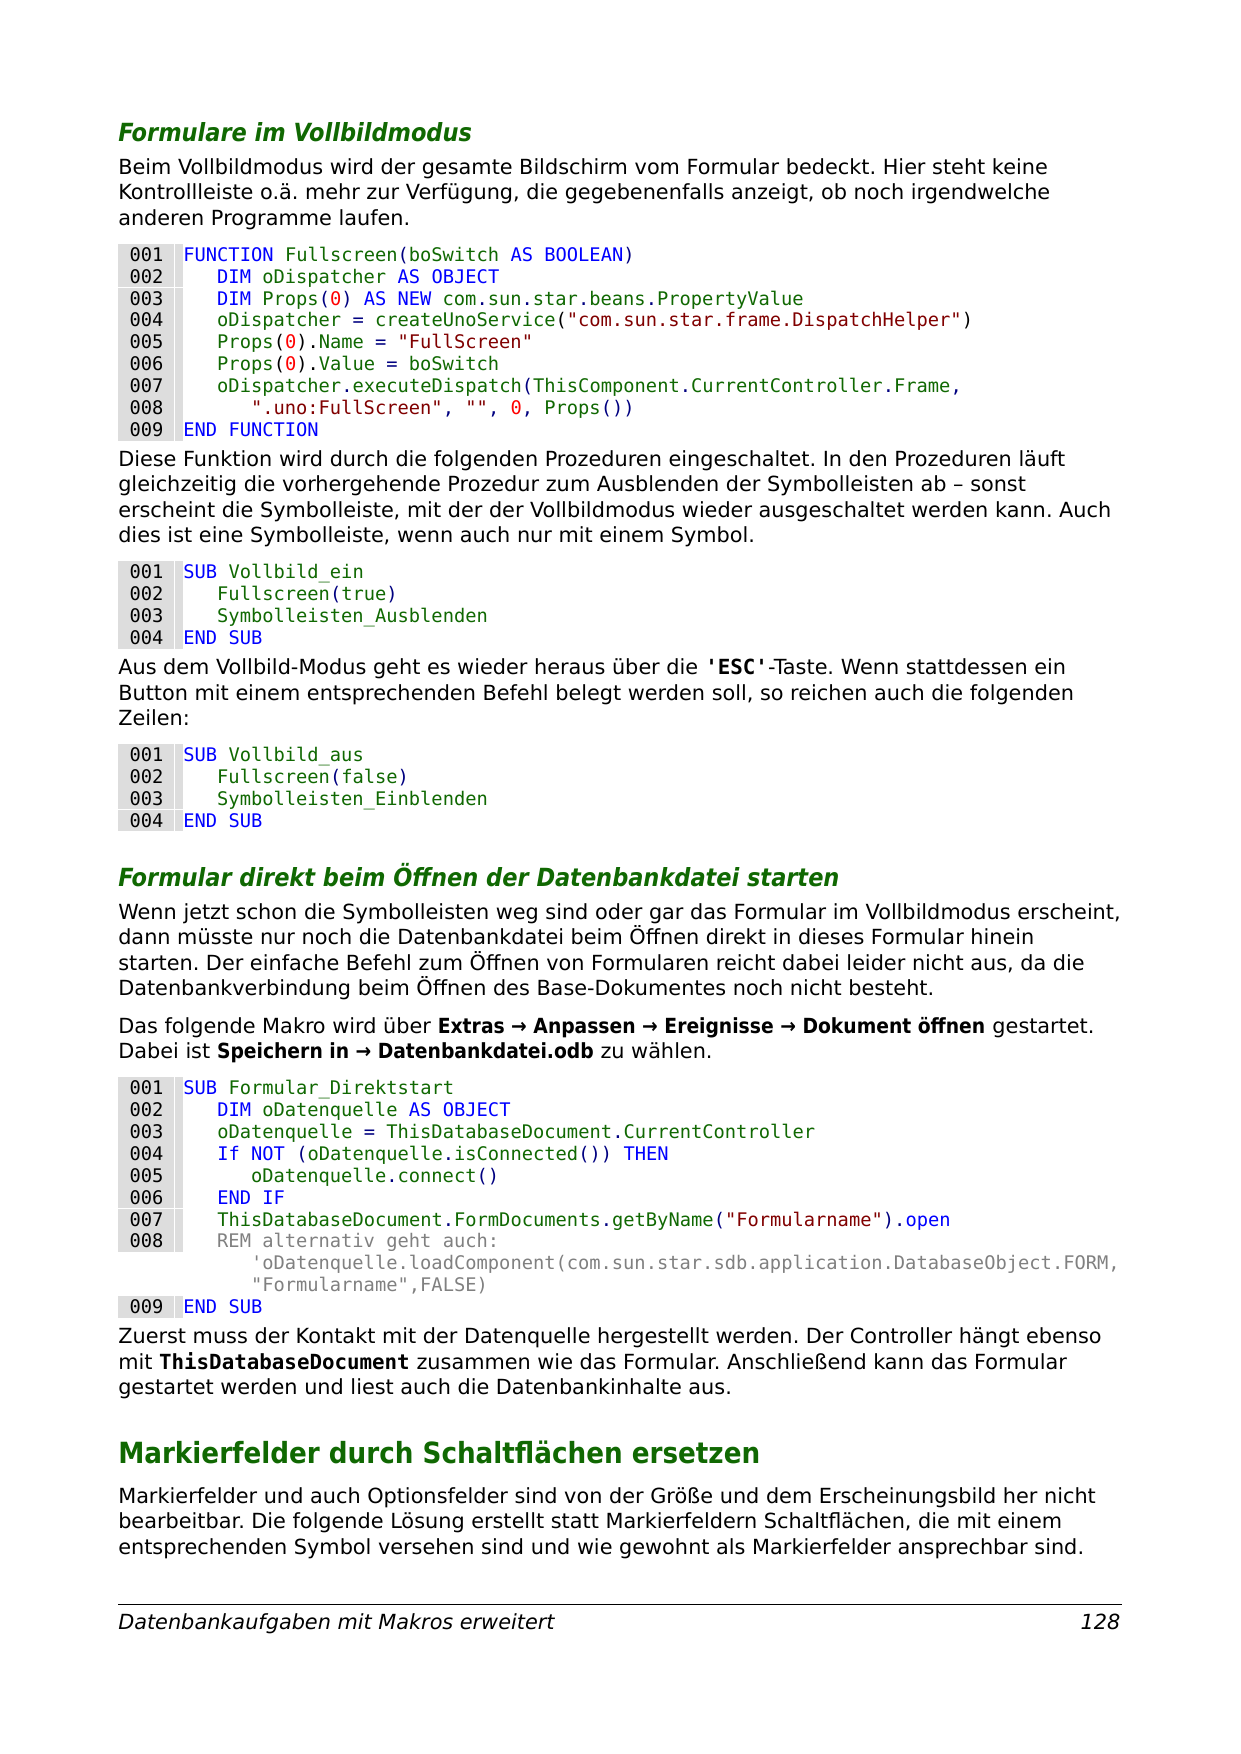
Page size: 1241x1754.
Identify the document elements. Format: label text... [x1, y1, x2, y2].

list END SUB [183, 627, 1122, 649]
list SUB Vollbild_ein [183, 561, 1122, 583]
list If NOT (oDatenquelle.isConnected()) THEN [183, 1143, 1122, 1165]
list Fullscreen(false) [183, 766, 1122, 788]
list ".uno:FullScreen", "", 0, Props()) [183, 397, 1122, 419]
list SUB Formular_Direktstart [183, 1077, 1122, 1099]
list Props(0).Value = boSwitch [183, 353, 1122, 375]
text Markierfelder und auch Optionsfelder sind von der Größe und dem Erscheinungsbild her nicht bearbeitbar. Die folgende Lösung erstellt statt Markierfeldern Schaltflächen, die mit einem entsprechenden Symbol versehen sind und wie gewohnt als Markierfelder ansprechbar sind. [118, 1484, 1122, 1559]
list END SUB [183, 1296, 1122, 1318]
list Symbolleisten_Ausblenden [183, 605, 1122, 627]
list END SUB [118, 809, 1122, 831]
list DIM Props(0) AS NEW com.sun.star.beans.PropertyValue [118, 287, 1122, 309]
text Aus dem Vollbild-Modus geht es wieder heraus über die 'ESC'-Taste. Wenn stattdessen ein Button mit einem entsprechenden Befehl belegt werden soll, so reichen auch die folgenden Zeilen: [118, 655, 1122, 730]
text Beim Vollbildmodus wird der gesamte Bildschirm vom Formular bedeckt. Hier steht keine Kontrollleiste o.ä. mehr zur Verfügung, die gegebenenfalls anzeigt, ob noch irgendwelche anderen Programme laufen. [118, 155, 1122, 230]
list REM alternativ geht auch: 'oDatenquelle.loadComponent(com.sun.star.sdb.application.DatabaseObject.FORM, "Formularname",FALSE) [118, 1230, 1122, 1296]
list oDatenquelle.connect() [183, 1165, 1122, 1187]
list DIM oDatenquelle AS OBJECT [183, 1099, 1122, 1121]
text Wenn jetzt schon die Symbolleisten weg sind oder gar das Formular im Vollbildmodus erscheint, dann müsste nur noch die Datenbankdatei beim Öffnen direkt in dieses Formular hinein starten. Der einfache Befehl zum Öffnen von Formularen reicht dabei leider nicht aus, da die Datenbankverbindung beim Öffnen des Base-Dokumentes noch nicht besteht. [118, 900, 1122, 1000]
list SUB Vollbild_aus [183, 744, 1122, 766]
list ThisDatabaseDocument.FormDocuments.getByName("Formularname").open [118, 1208, 1122, 1230]
text Das folgende Makro wird über Extras → Anpassen → Ereignisse → Dokument öffnen gestartet. Dabei ist Speichern in → Datenbankdatei.odb zu wählen. [118, 1014, 1122, 1064]
list END IF [183, 1187, 1122, 1208]
list oDispatcher.executeDispatch(ThisComponent.CurrentController.Frame, [183, 375, 1122, 397]
list Symbolleisten_Einblenden [183, 788, 1122, 809]
list oDispatcher = createUnoService("com.sun.star.frame.DispatchHelper") [183, 309, 1122, 331]
text Diese Funktion wird durch die folgenden Prozeduren eingeschaltet. In den Prozeduren läuft gleichzeitig die vorhergehende Prozedur zum Ausblenden der Symbolleisten ab – sonst erscheint die Symbolleiste, mit der der Vollbildmodus wieder ausgeschaltet werden kann. Auch dies ist eine Symbolleiste, wenn auch nur mit einem Symbol. [118, 447, 1122, 548]
list oDatenquelle = ThisDatabaseDocument.CurrentController [183, 1121, 1122, 1143]
subtitle Formulare im Vollbildmodus [118, 118, 1122, 147]
list DIM oDispatcher AS OBJECT [183, 266, 1122, 287]
list Props(0).Name = "FullScreen" [183, 331, 1122, 353]
list END FUNCTION [183, 419, 1122, 441]
list Fullscreen(true) [183, 583, 1122, 605]
subtitle Formular direkt beim Öffnen der Datenbankdatei starten [118, 863, 1122, 892]
text Zuerst muss der Kontakt mit der Datenquelle hergestellt werden. Der Controller hängt ebenso mit ThisDatabaseDocument zusammen wie das Formular. Anschließend kann das Formular gestartet werden und liest auch die Datenbankinhalte aus. [118, 1324, 1122, 1399]
subtitle Markierfelder durch Schaltflächen ersetzen [118, 1436, 1122, 1470]
list FUNCTION Fullscreen(boSwitch AS BOOLEAN) [183, 244, 1122, 266]
